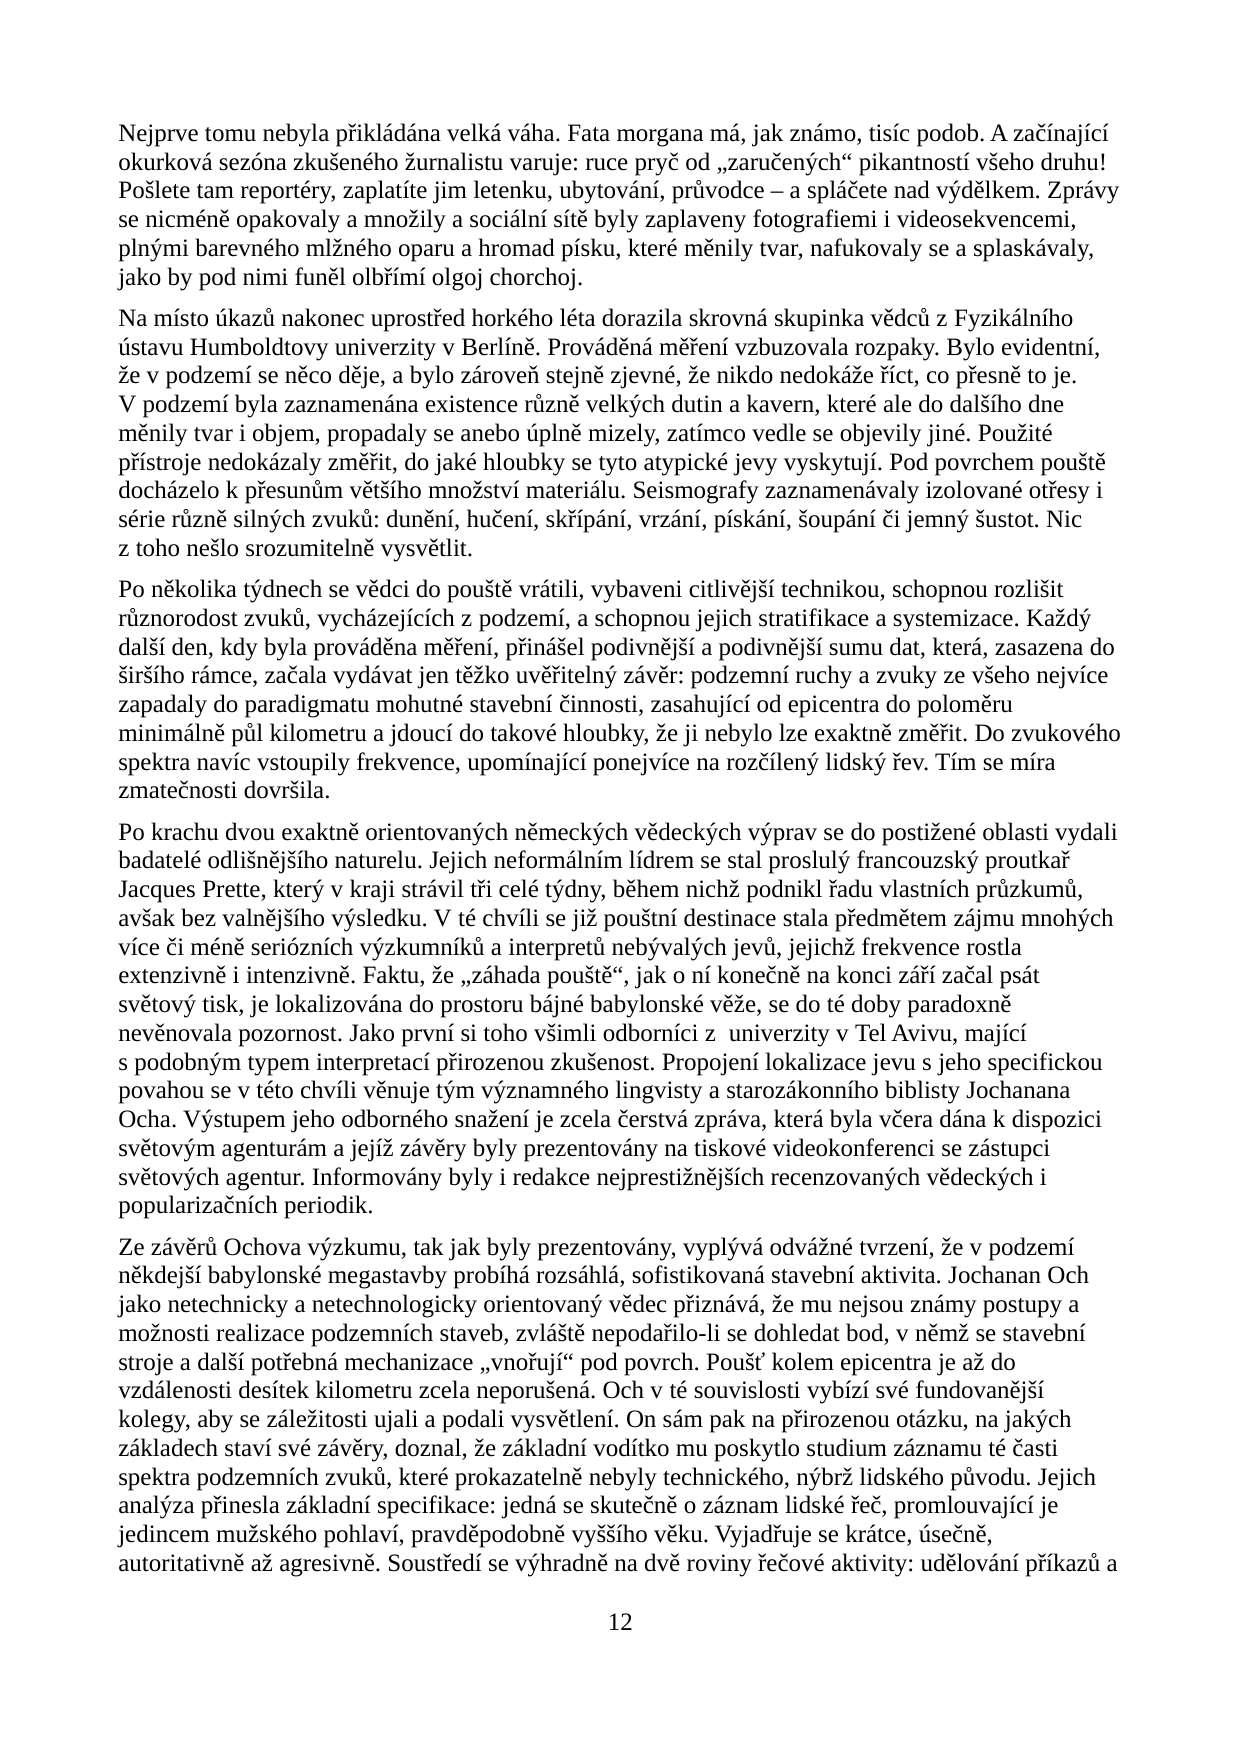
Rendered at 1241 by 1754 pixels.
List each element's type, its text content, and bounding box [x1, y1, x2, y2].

text Po několika týdnech se vědci do pouště vrátili, vybaveni citlivější technikou, schopnou rozlišit různorodost zvuků, vycházejících z podzemí, a schopnou jejich stratifikace a systemizace. Každý další den, kdy byla prováděna měření, přinášel podivnější a podivnější sumu dat, která, zasazena do širšího rámce, začala vydávat jen těžko uvěřitelný závěr: podzemní ruchy a zvuky ze všeho nejvíce zapadaly do paradigmatu mohutné stavební činnosti, zasahující od epicentra do poloměru minimálně půl kilometru a jdoucí do takové hloubky, že ji nebylo lze exaktně změřit. Do zvukového spektra navíc vstoupily frekvence, upomínající ponejvíce na rozčílený lidský řev. Tím se míra zmatečnosti dovršila. [118, 574, 1122, 804]
text Nejprve tomu nebyla přikládána velká váha. Fata morgana má, jak známo, tisíc podob. A začínající okurková sezóna zkušeného žurnalistu varuje: ruce pryč od „zaručených“ pikantností všeho druhu! Pošlete tam reportéry, zaplatíte jim letenku, ubytování, průvodce – a spláčete nad výdělkem. Zprávy se nicméně opakovaly a množily a sociální sítě byly zaplaveny fotografiemi i videosekvencemi, plnými barevného mlžného oparu a hromad písku, které měnily tvar, nafukovaly se a splaskávaly, jako by pod nimi funěl olbřímí olgoj chorchoj. [118, 118, 1122, 291]
text Ze závěrů Ochova výzkumu, tak jak byly prezentovány, vyplývá odvážné tvrzení, že v podzemí někdejší babylonské megastavby probíhá rozsáhlá, sofistikovaná stavební aktivita. Jochanan Och jako netechnicky a netechnologicky orientovaný vědec přiznává, že mu nejsou známy postupy a možnosti realizace podzemních staveb, zvláště nepodařilo-li se dohledat bod, v němž se stavební stroje a další potřebná mechanizace „vnořují“ pod povrch. Poušť kolem epicentra je až do vzdálenosti desítek kilometru zcela neporušená. Och v té souvislosti vybízí své fundovanější kolegy, aby se záležitosti ujali a podali vysvětlení. On sám pak na přirozenou otázku, na jakých základech staví své závěry, doznal, že základní vodítko mu poskytlo studium záznamu té časti spektra podzemních zvuků, které prokazatelně nebyly technického, nýbrž lidského původu. Jejich analýza přinesla základní specifikace: jedná se skutečně o záznam lidské řeč, promlouvající je jedincem mužského pohlaví, pravděpodobně vyššího věku. Vyjadřuje se krátce, úsečně, autoritativně až agresivně. Soustředí se výhradně na dvě roviny řečové aktivity: udělování příkazů a [118, 1232, 1122, 1577]
text Po krachu dvou exaktně orientovaných německých vědeckých výprav se do postižené oblasti vydali badatelé odlišnějšího naturelu. Jejich neformálním lídrem se stal proslulý francouzský proutkař Jacques Prette, který v kraji strávil tři celé týdny, během nichž podnikl řadu vlastních průzkumů, avšak bez valnějšího výsledku. V té chvíli se již pouštní destinace stala předmětem zájmu mnohých více či méně seriózních výzkumníků a interpretů nebývalých jevů, jejichž frekvence rostla extenzivně i intenzivně. Faktu, že „záhada pouště“, jak o ní konečně na konci září začal psát světový tisk, je lokalizována do prostoru bájné babylonské věže, se do té doby paradoxně nevěnovala pozornost. Jako první si toho všimli odborníci z univerzity v Tel Avivu, mající s podobným typem interpretací přirozenou zkušenost. Propojení lokalizace jevu s jeho specifickou povahou se v této chvíli věnuje tým významného lingvisty a starozákonního biblisty Jochanana Ocha. Výstupem jeho odborného snažení je zcela čerstvá zpráva, která byla včera dána k dispozici světovým agenturám a jejíž závěry byly prezentovány na tiskové videokonferenci se zástupci světových agentur. Informovány byly i redakce nejprestižnějších recenzovaných vědeckých i popularizačních periodik. [118, 817, 1122, 1219]
text Na místo úkazů nakonec uprostřed horkého léta dorazila skrovná skupinka vědců z Fyzikálního ústavu Humboldtovy univerzity v Berlíně. Prováděná měření vzbuzovala rozpaky. Bylo evidentní, že v podzemí se něco děje, a bylo zároveň stejně zjevné, že nikdo nedokáže říct, co přesně to je. V podzemí byla zaznamenána existence různě velkých dutin a kavern, které ale do dalšího dne měnily tvar i objem, propadaly se anebo úplně mizely, zatímco vedle se objevily jiné. Použité přístroje nedokázaly změřit, do jaké hloubky se tyto atypické jevy vyskytují. Pod povrchem pouště docházelo k přesunům většího množství materiálu. Seismografy zaznamenávaly izolované otřesy i série různě silných zvuků: dunění, hučení, skřípání, vrzání, pískání, šoupání či jemný šustot. Nic z toho nešlo srozumitelně vysvětlit. [118, 303, 1122, 562]
